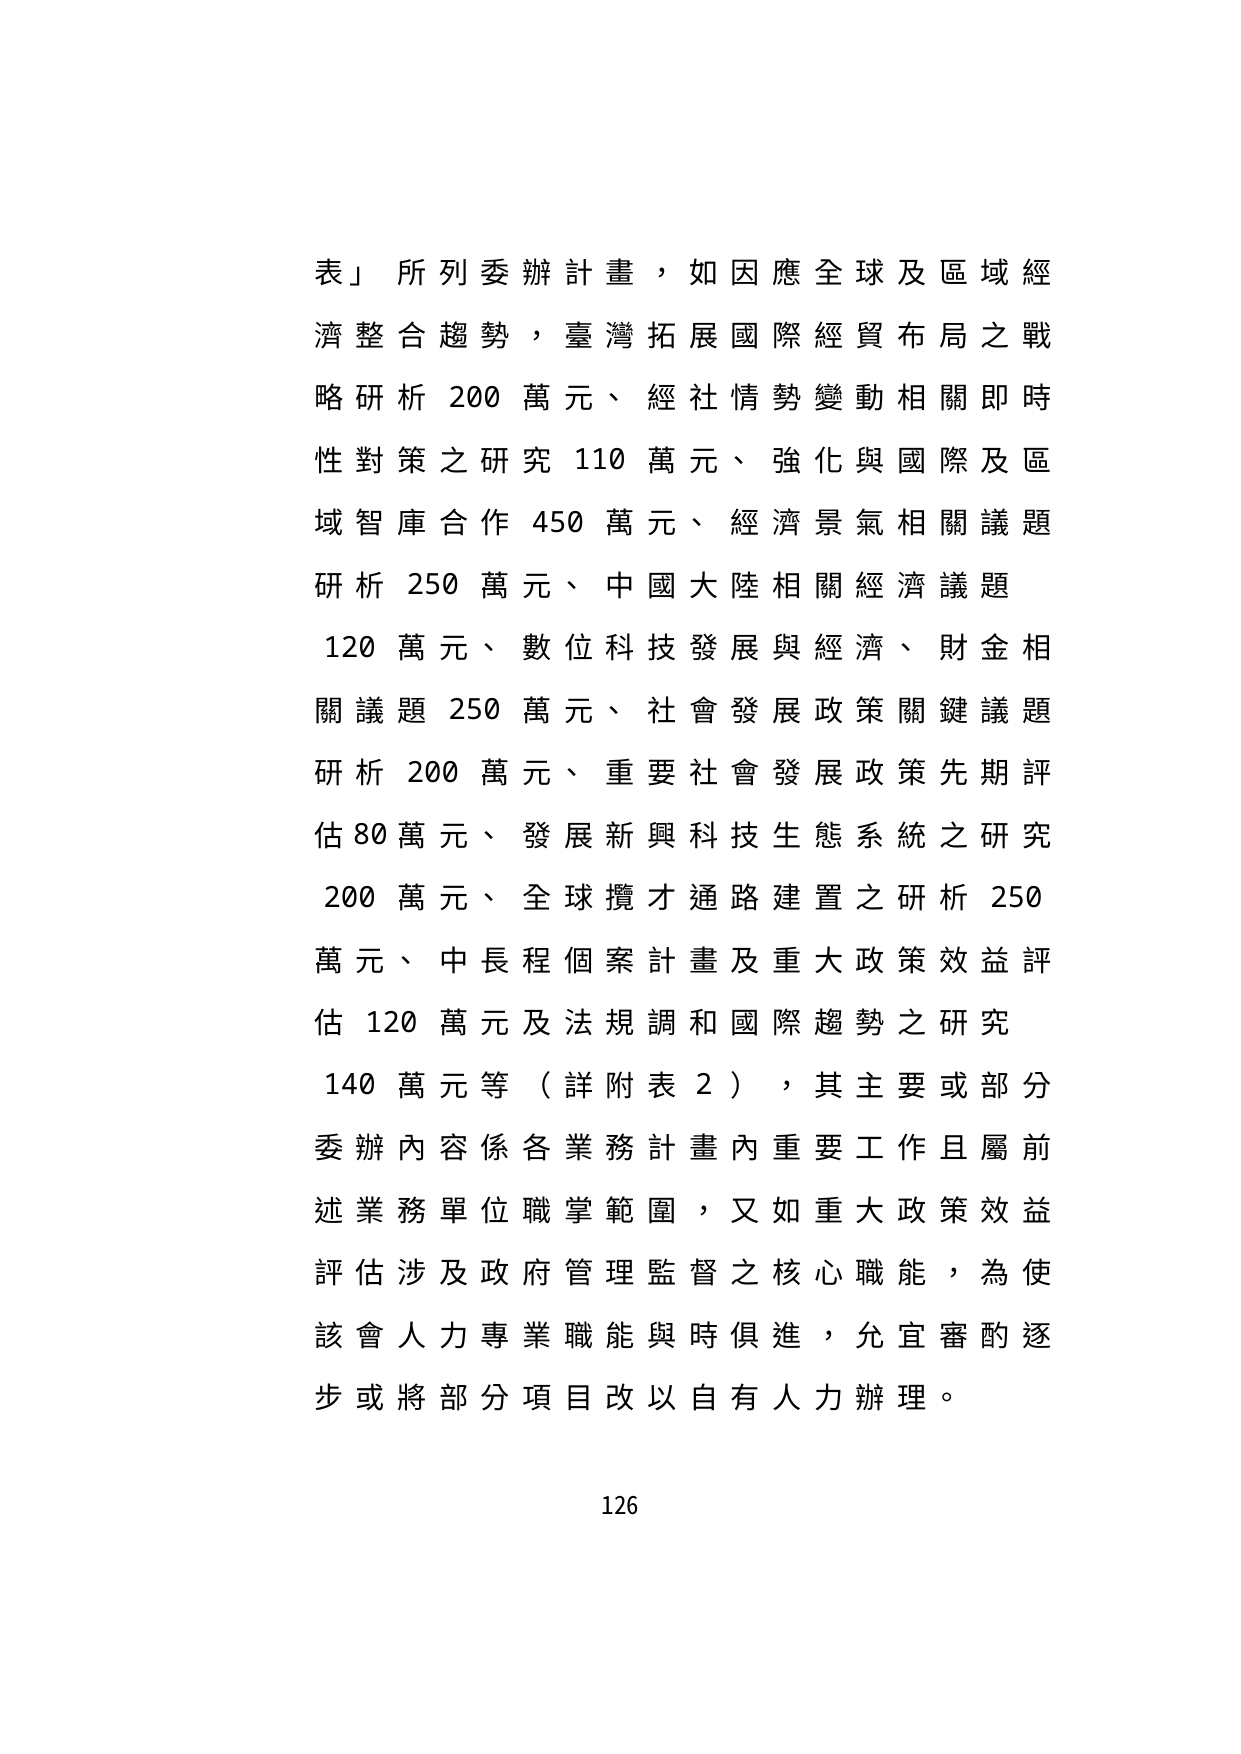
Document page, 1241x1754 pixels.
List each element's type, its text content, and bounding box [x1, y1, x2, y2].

text 表」所列委辦計畫，如因應全球及區域經濟整合趨勢，臺灣拓展國際經貿布局之戰略研析200萬元、經社情勢變動相關即時性對策之研究110萬元、強化與國際及區域智庫合作450萬元、經濟景氣相關議題研析250萬元、中國大陸相關經濟議題120萬元、數位科技發展與經濟、財金相關議題250萬元、社會發展政策關鍵議題研析200萬元、重要社會發展政策先期評估80萬元、發展新興科技生態系統之研究200萬元、全球攬才通路建置之研析250萬元、中長程個案計畫及重大政策效益評估120萬元及法規調和國際趨勢之研究140萬元等（詳附表2），其主要或部分委辦內容係各業務計畫內重要工作且屬前述業務單位職掌範圍，又如重大政策效益評估涉及政府管理監督之核心職能，為使該會人力專業職能與時俱進，允宜審酌逐步或將部分項目改以自有人力辦理。 [271, 229, 1058, 1417]
